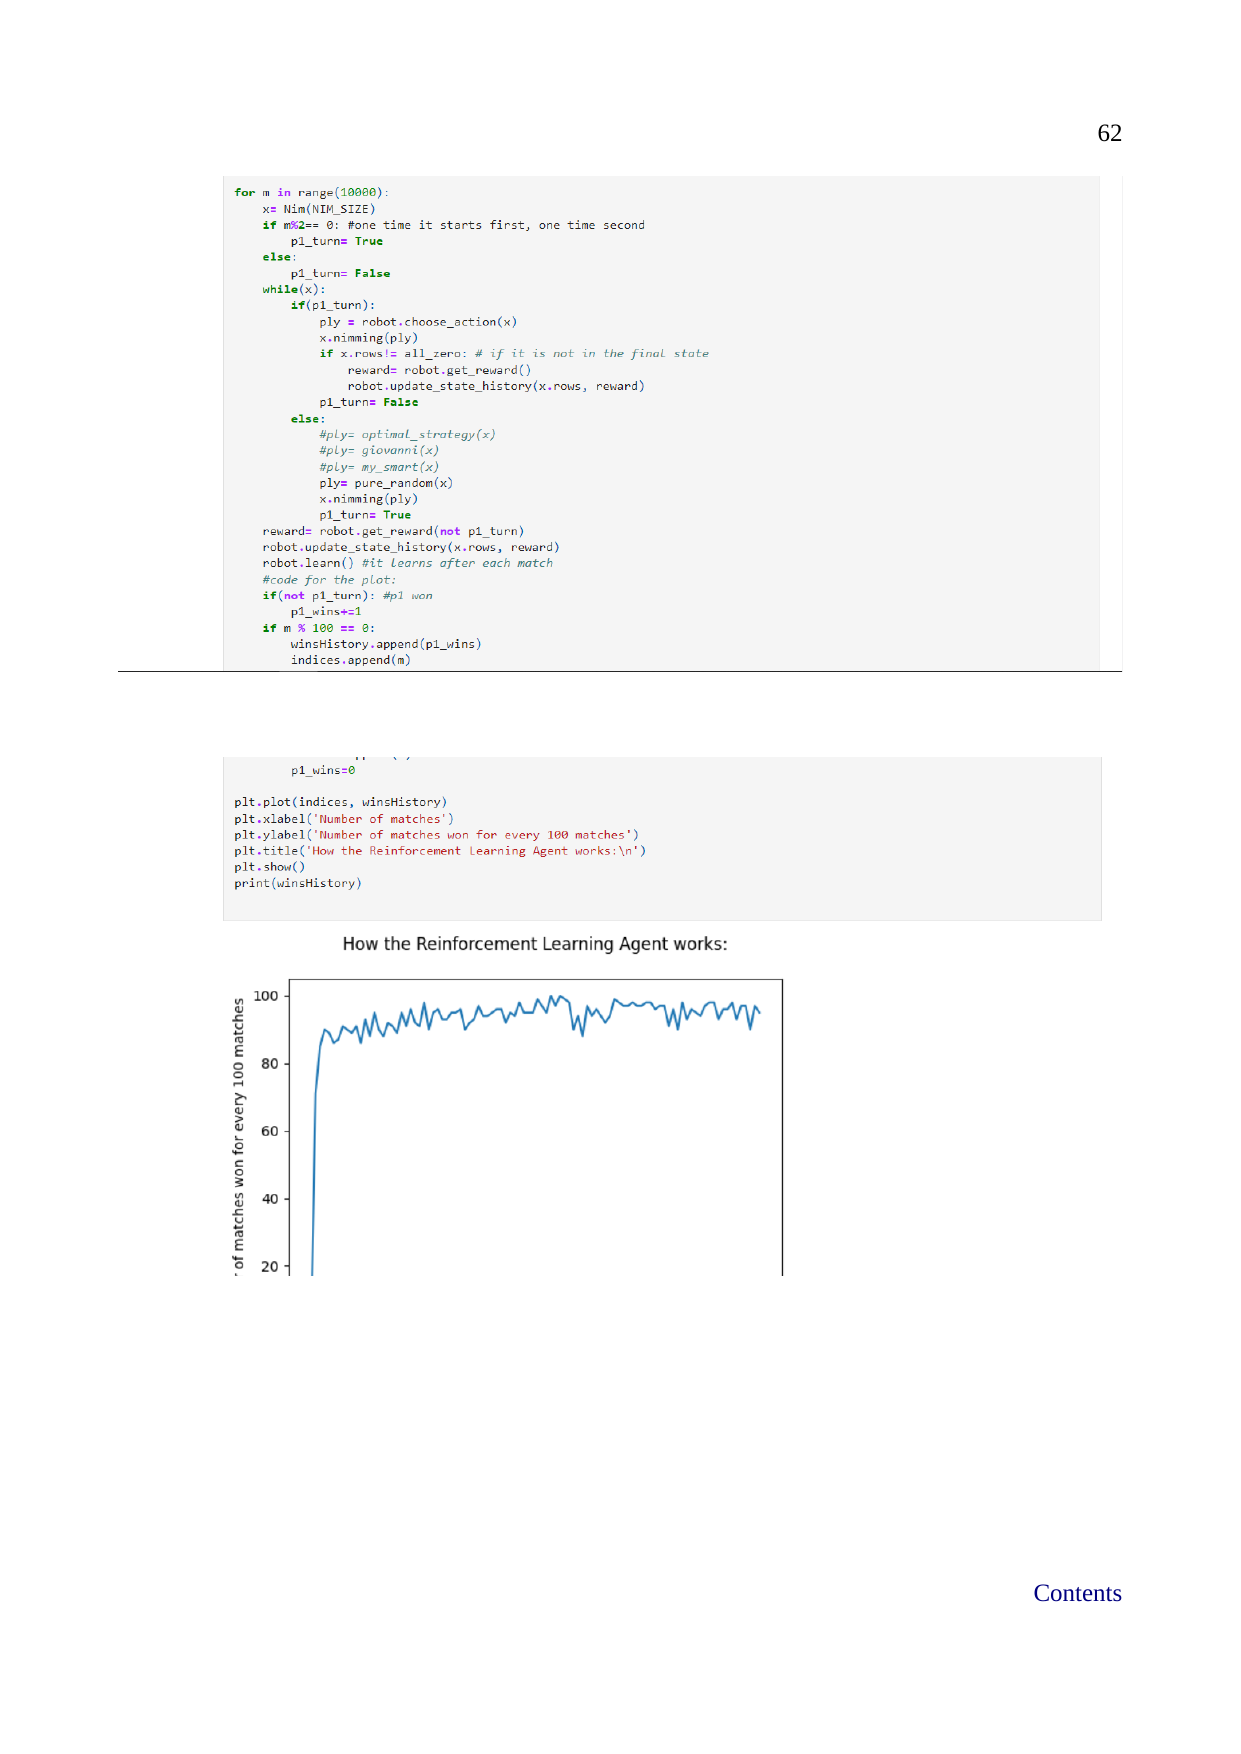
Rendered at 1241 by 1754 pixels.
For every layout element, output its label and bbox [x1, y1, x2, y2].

picture [118, 757, 1123, 1276]
picture [118, 176, 1123, 672]
